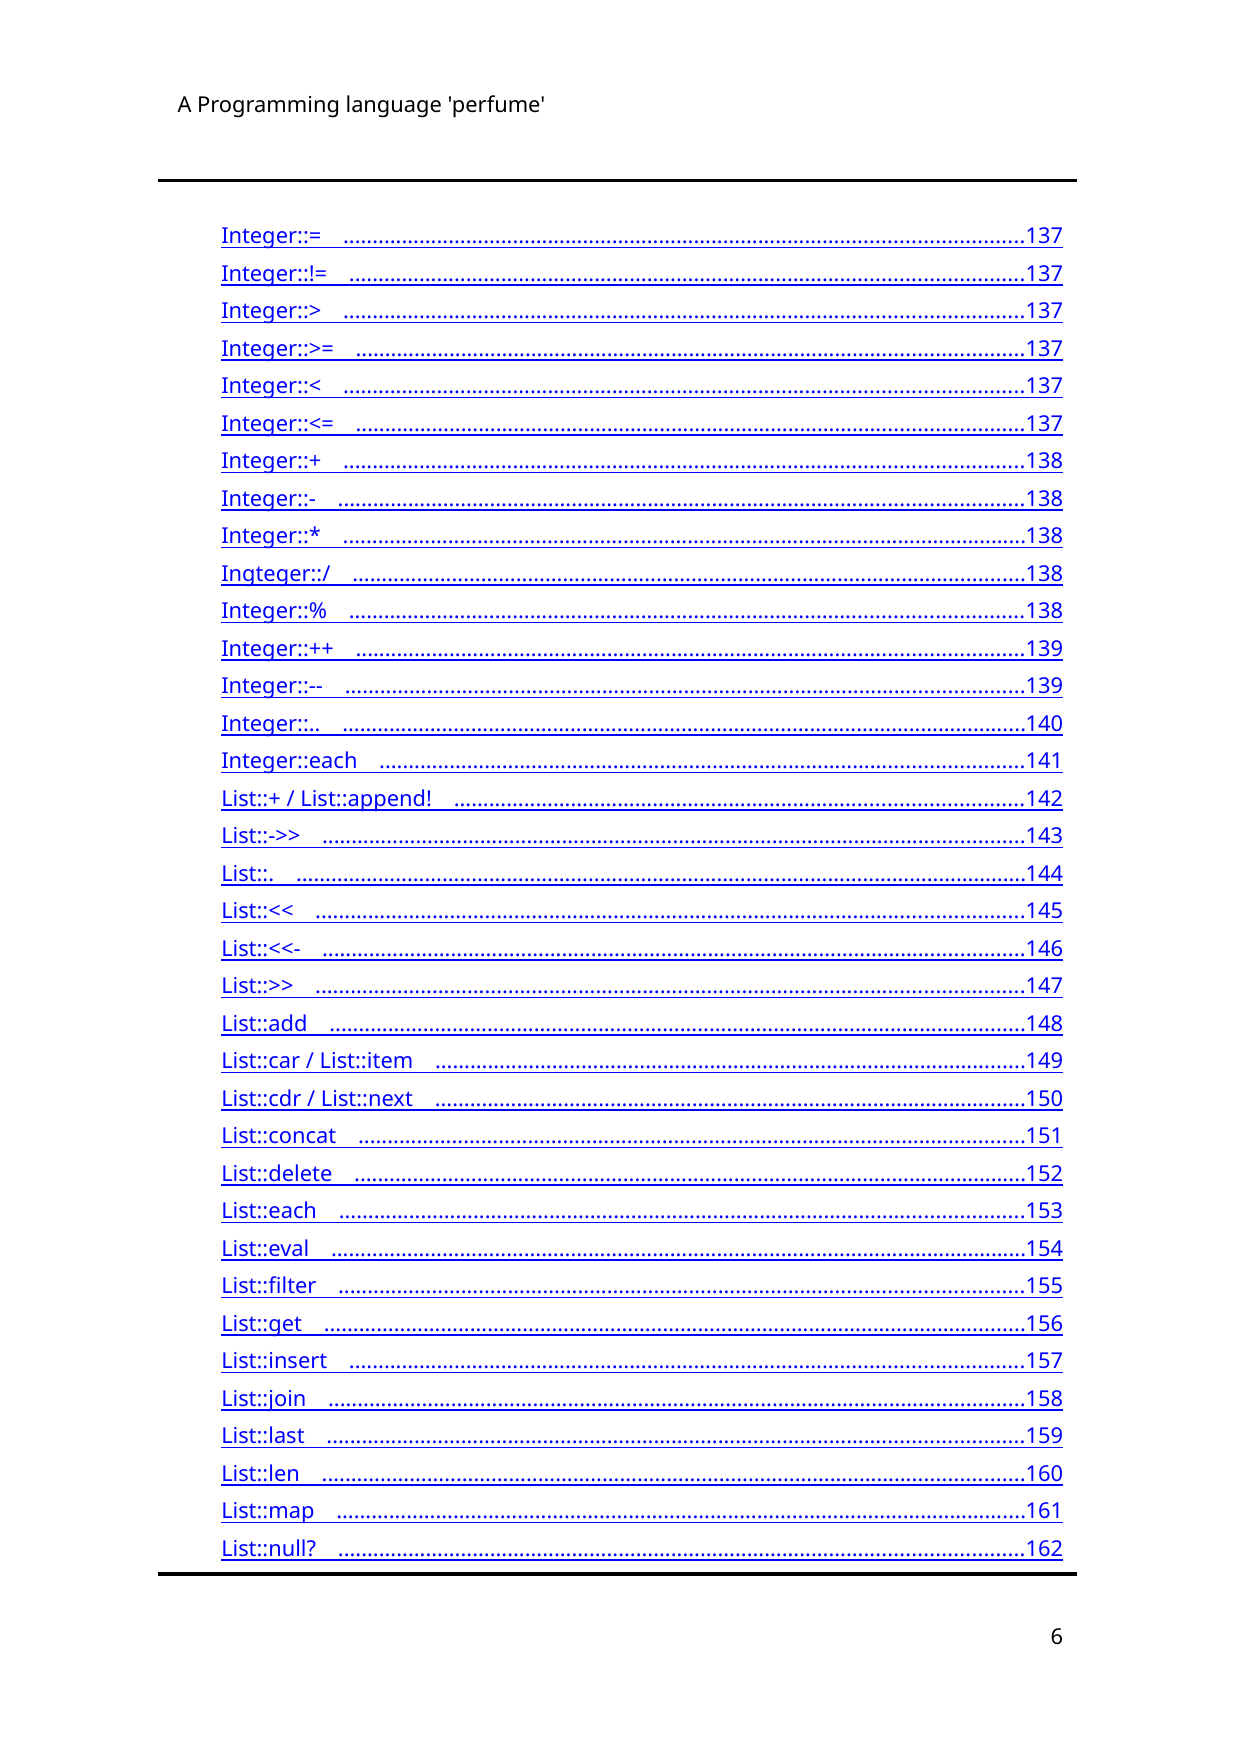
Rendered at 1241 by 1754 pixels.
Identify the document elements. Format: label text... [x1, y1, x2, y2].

text [221, 1336, 1063, 1342]
text List::<< 145 [221, 892, 1063, 922]
text List::filter 155 [221, 1267, 1063, 1297]
text [221, 1186, 1063, 1192]
text Integer::<= 137 [221, 404, 1063, 434]
text List::eval 154 [221, 1229, 1063, 1259]
text Integer::% 138 [221, 592, 1063, 622]
text List::map 161 [221, 1492, 1063, 1522]
text Integer::each 141 [221, 742, 1063, 772]
text [221, 1261, 1063, 1267]
text [221, 1298, 1063, 1304]
text [221, 1486, 1063, 1492]
text List::last 159 [221, 1417, 1063, 1447]
text [221, 548, 1063, 554]
text [221, 811, 1063, 817]
text [221, 998, 1063, 1004]
text List::. 144 [221, 854, 1063, 884]
text [221, 1223, 1063, 1229]
text [221, 848, 1063, 854]
text List::<<- 146 [221, 929, 1063, 959]
text Integer::++ 139 [221, 629, 1063, 659]
text [221, 886, 1063, 892]
text Integer::* 138 [221, 517, 1063, 547]
text [221, 436, 1063, 442]
text Integer::= 137 [221, 217, 1063, 247]
text List::->> 143 [221, 817, 1063, 847]
text [221, 661, 1063, 667]
text [221, 961, 1063, 967]
text [221, 923, 1063, 929]
text [221, 323, 1063, 329]
text [221, 361, 1063, 367]
text Integer::!= 137 [221, 254, 1063, 284]
text List::each 153 [221, 1192, 1063, 1222]
text [221, 1073, 1063, 1079]
text List::len 160 [221, 1454, 1063, 1484]
text [221, 773, 1063, 779]
text List::null? 162 [221, 1529, 1063, 1559]
text Integer::> 137 [221, 292, 1063, 322]
text Ingteger::/ 138 [221, 554, 1063, 584]
text List::delete 152 [221, 1154, 1063, 1184]
text [221, 1036, 1063, 1042]
text [221, 473, 1063, 479]
text Integer::- 138 [221, 479, 1063, 509]
text [221, 623, 1063, 629]
text [221, 1111, 1063, 1117]
text [221, 1561, 1063, 1567]
text [221, 1448, 1063, 1454]
text [221, 736, 1063, 742]
text [221, 511, 1063, 517]
text [221, 1373, 1063, 1379]
text Integer::< 137 [221, 367, 1063, 397]
text [221, 586, 1063, 592]
text [221, 398, 1063, 404]
text [221, 1523, 1063, 1529]
text List::insert 157 [221, 1342, 1063, 1372]
text [221, 248, 1063, 254]
text List::join 158 [221, 1379, 1063, 1409]
text [221, 1148, 1063, 1154]
text List::+ / List::append! 142 [221, 779, 1063, 809]
text [221, 698, 1063, 704]
text List::>> 147 [221, 967, 1063, 997]
text Integer::-- 139 [221, 667, 1063, 697]
text Integer::>= 137 [221, 329, 1063, 359]
text [221, 1411, 1063, 1417]
text List::concat 151 [221, 1117, 1063, 1147]
text Integer::+ 138 [221, 442, 1063, 472]
text [221, 286, 1063, 292]
text List::add 148 [221, 1004, 1063, 1034]
text List::cdr / List::next 150 [221, 1079, 1063, 1109]
text List::car / List::item 149 [221, 1042, 1063, 1072]
text Integer::.. 140 [221, 704, 1063, 734]
text List::get 156 [221, 1304, 1063, 1334]
